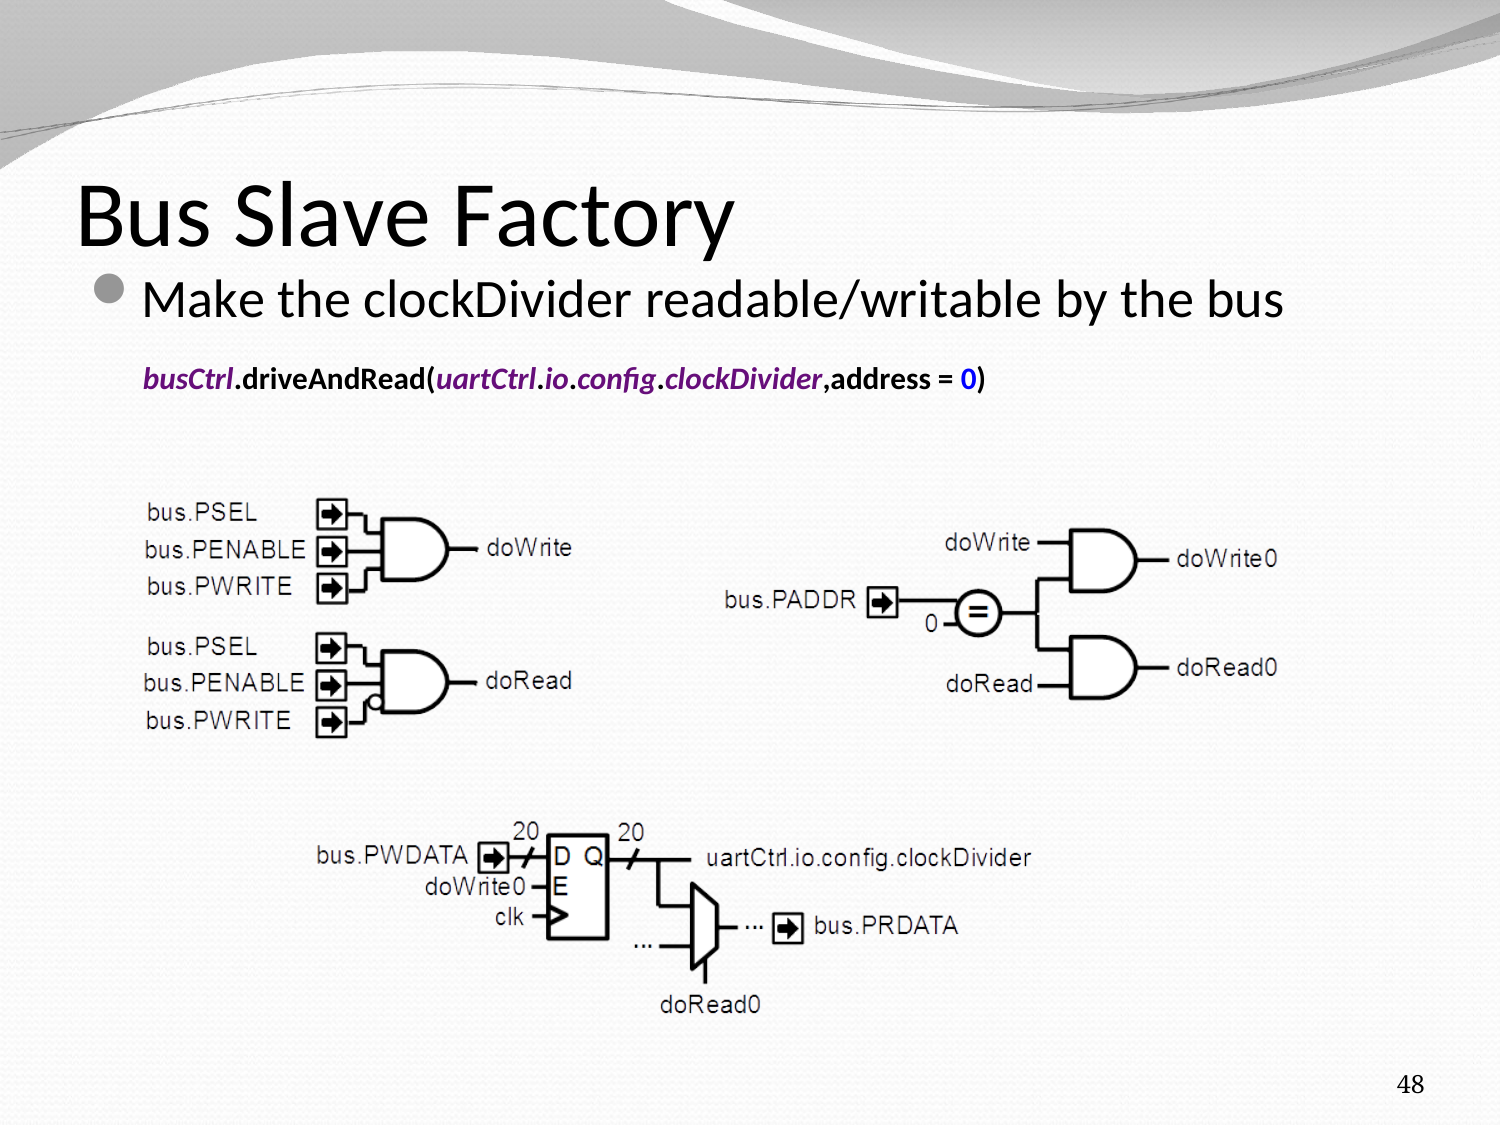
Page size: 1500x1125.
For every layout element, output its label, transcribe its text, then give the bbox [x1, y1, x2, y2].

text_box busCtrl.driveAndRead(uartCtrl.io.config.clockDivider,address = 0) [128, 350, 1310, 404]
list Make the clockDivider readable/writable by the bus [74, 255, 1459, 1009]
picture [0, 0, 1500, 1125]
text_box [1299, 1042, 1426, 1103]
title Bus Slave Factory [75, 78, 1426, 255]
